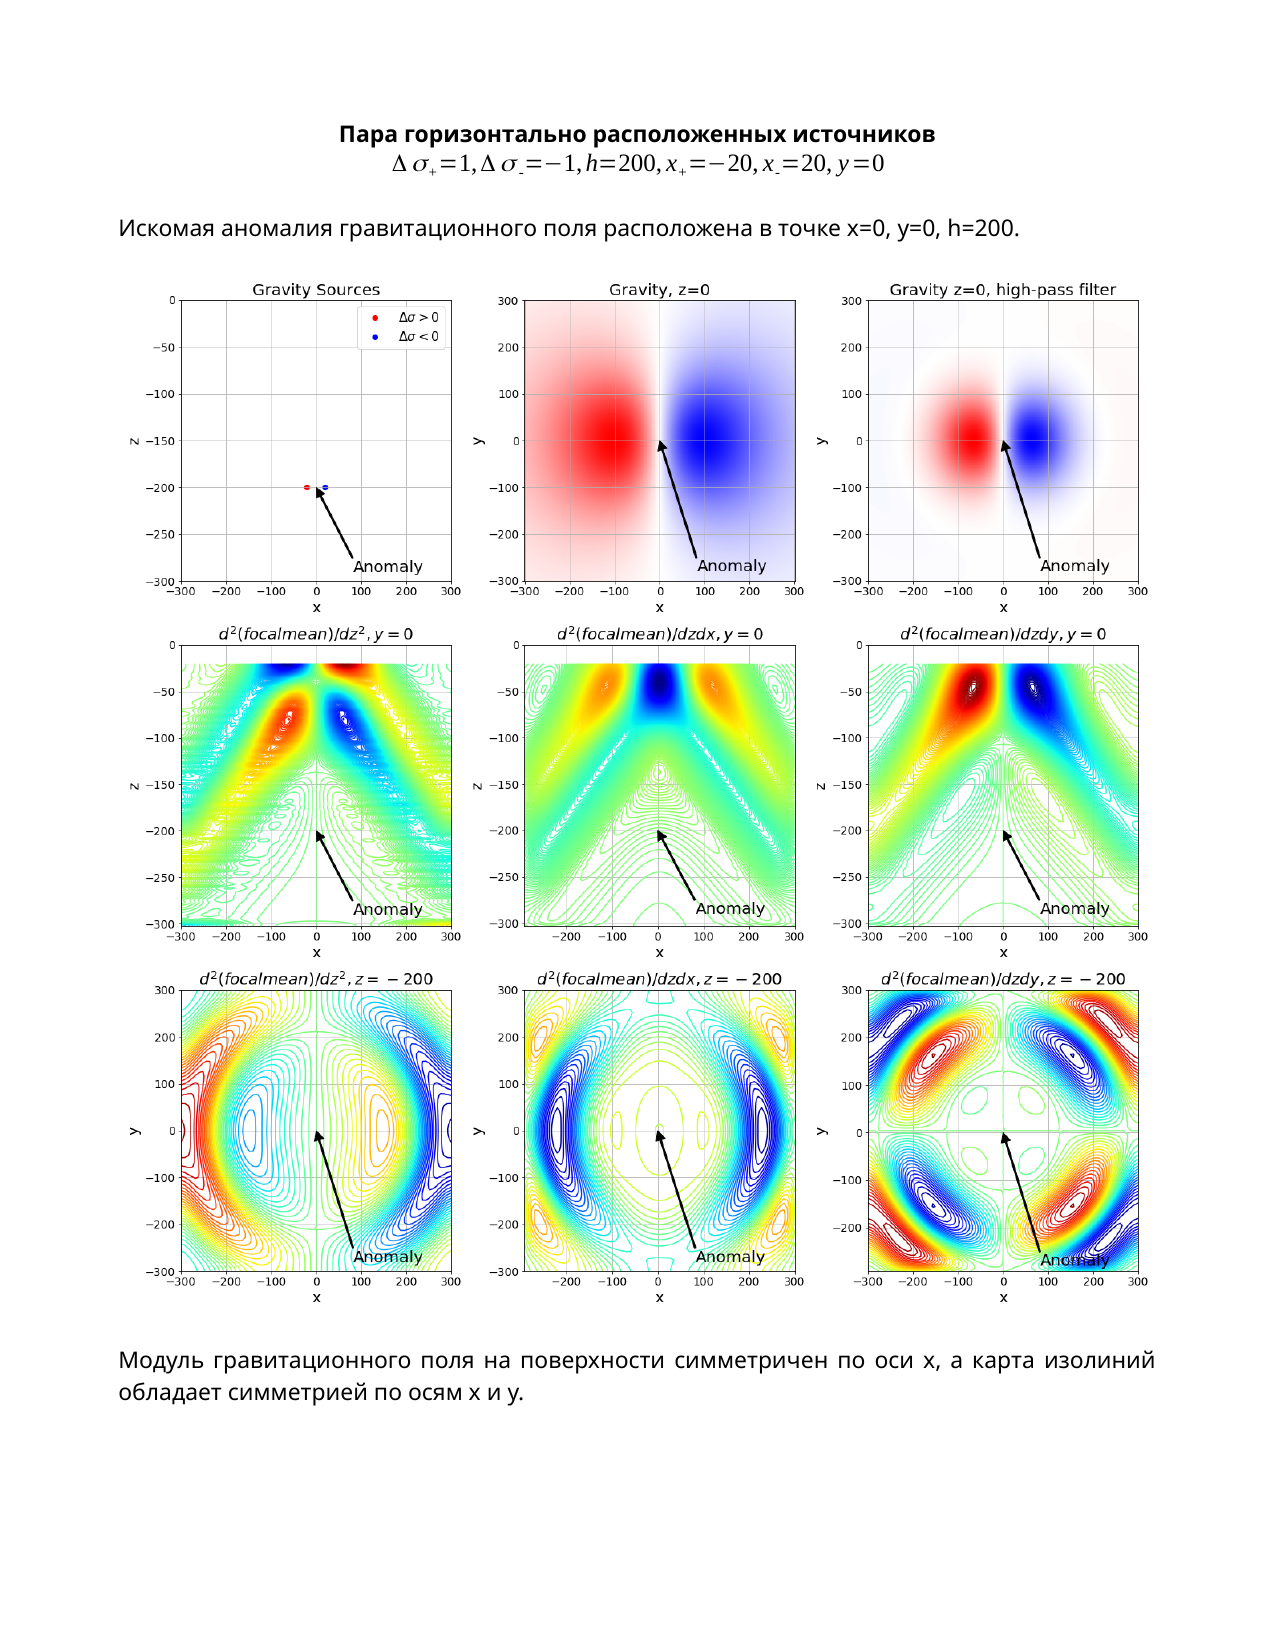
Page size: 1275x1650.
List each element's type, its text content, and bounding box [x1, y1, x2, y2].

text Пара горизонтально расположенных источников [118, 118, 1157, 181]
picture [118, 274, 1157, 1314]
text Модуль гравитационного поля на поверхности симметричен по оси x, а карта изолиний обладает симметрией по осям x и y. [118, 1344, 1157, 1407]
text Искомая аномалия гравитационного поля расположена в точке x=0, y=0, h=200. [118, 212, 1157, 243]
